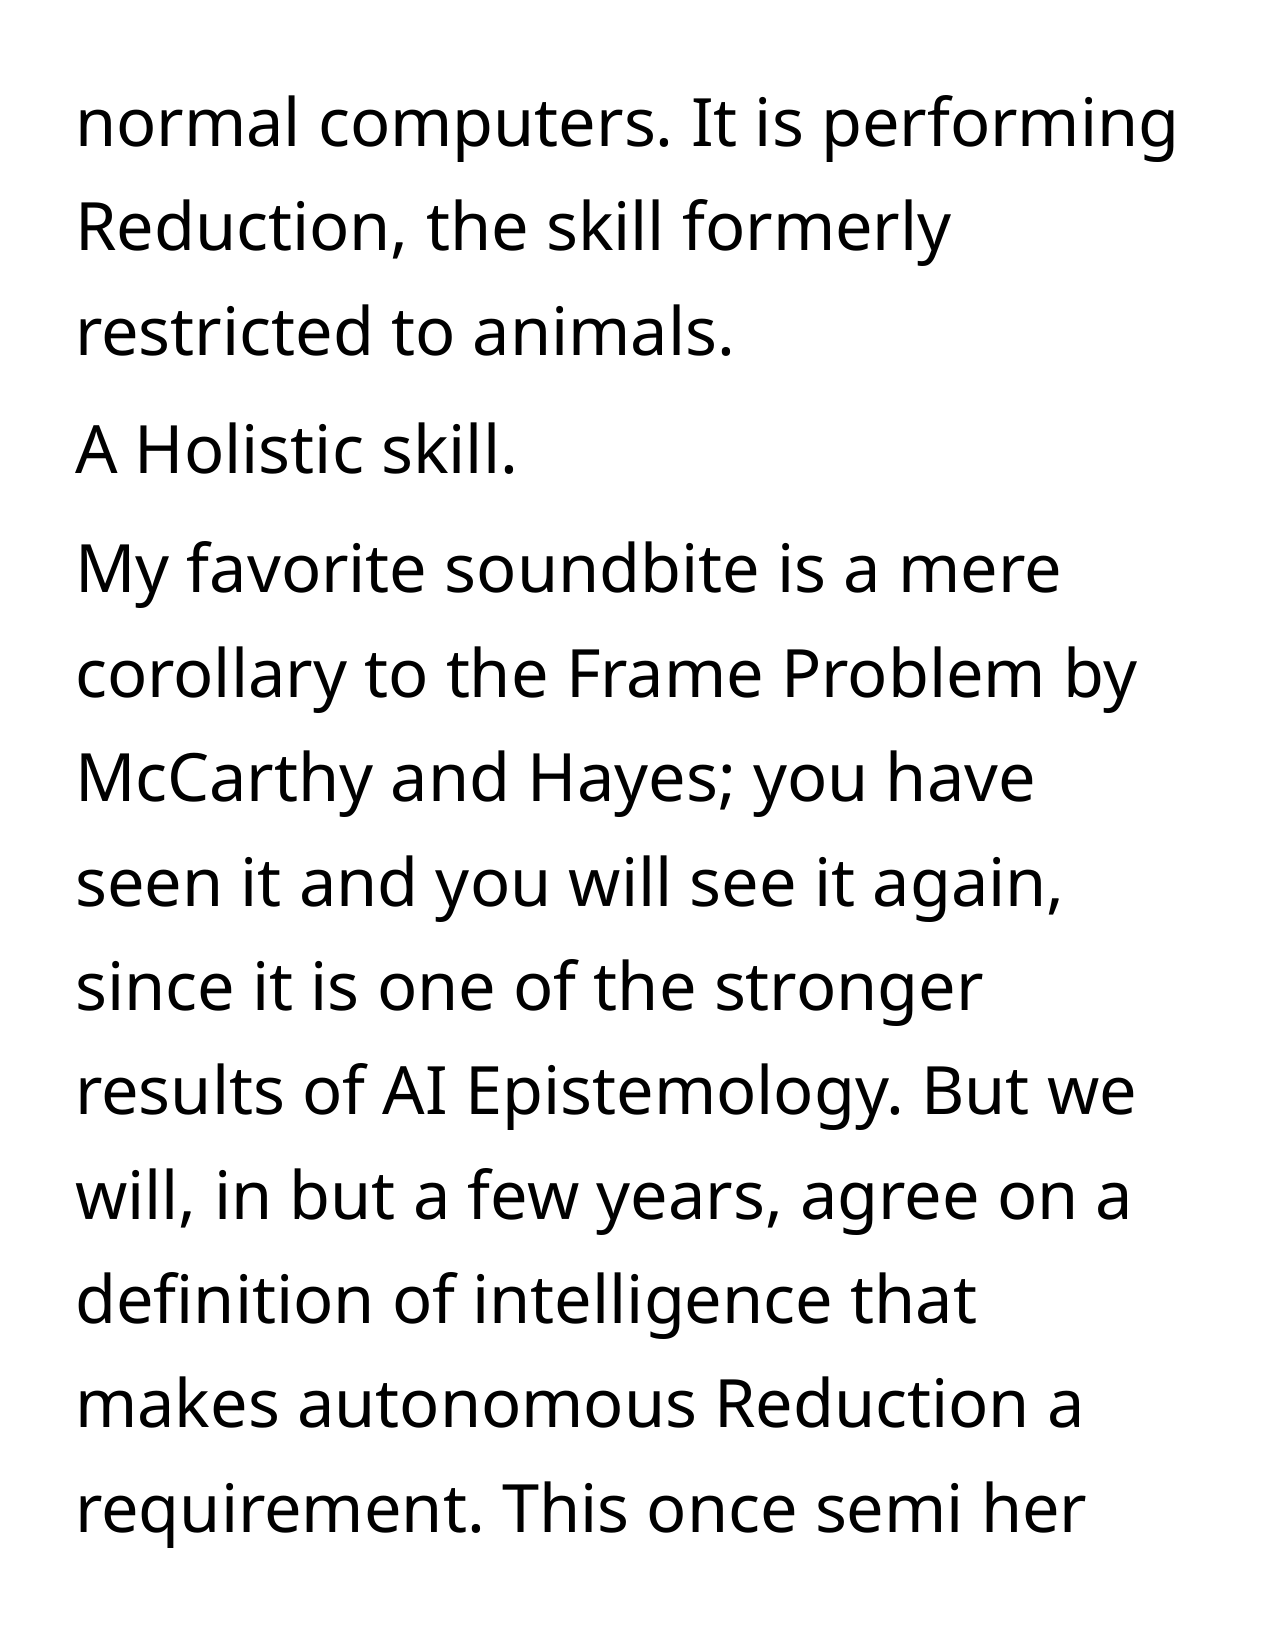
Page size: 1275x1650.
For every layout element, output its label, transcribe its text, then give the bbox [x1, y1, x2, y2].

text A Holistic skill. [75, 403, 1200, 493]
text My favorite soundbite is a mere corollary to the Frame Problem by McCarthy and Hayes; you have seen it and you will see it again, since it is one of the stronger results of AI Epistemology. But we will, in but a few years, agree on a definition of intelligence that makes autonomous Reduction a requirement. This once semi her [75, 522, 1200, 1552]
text normal computers. It is performing Reduction, the skill formerly restricted to animals. [75, 75, 1200, 374]
